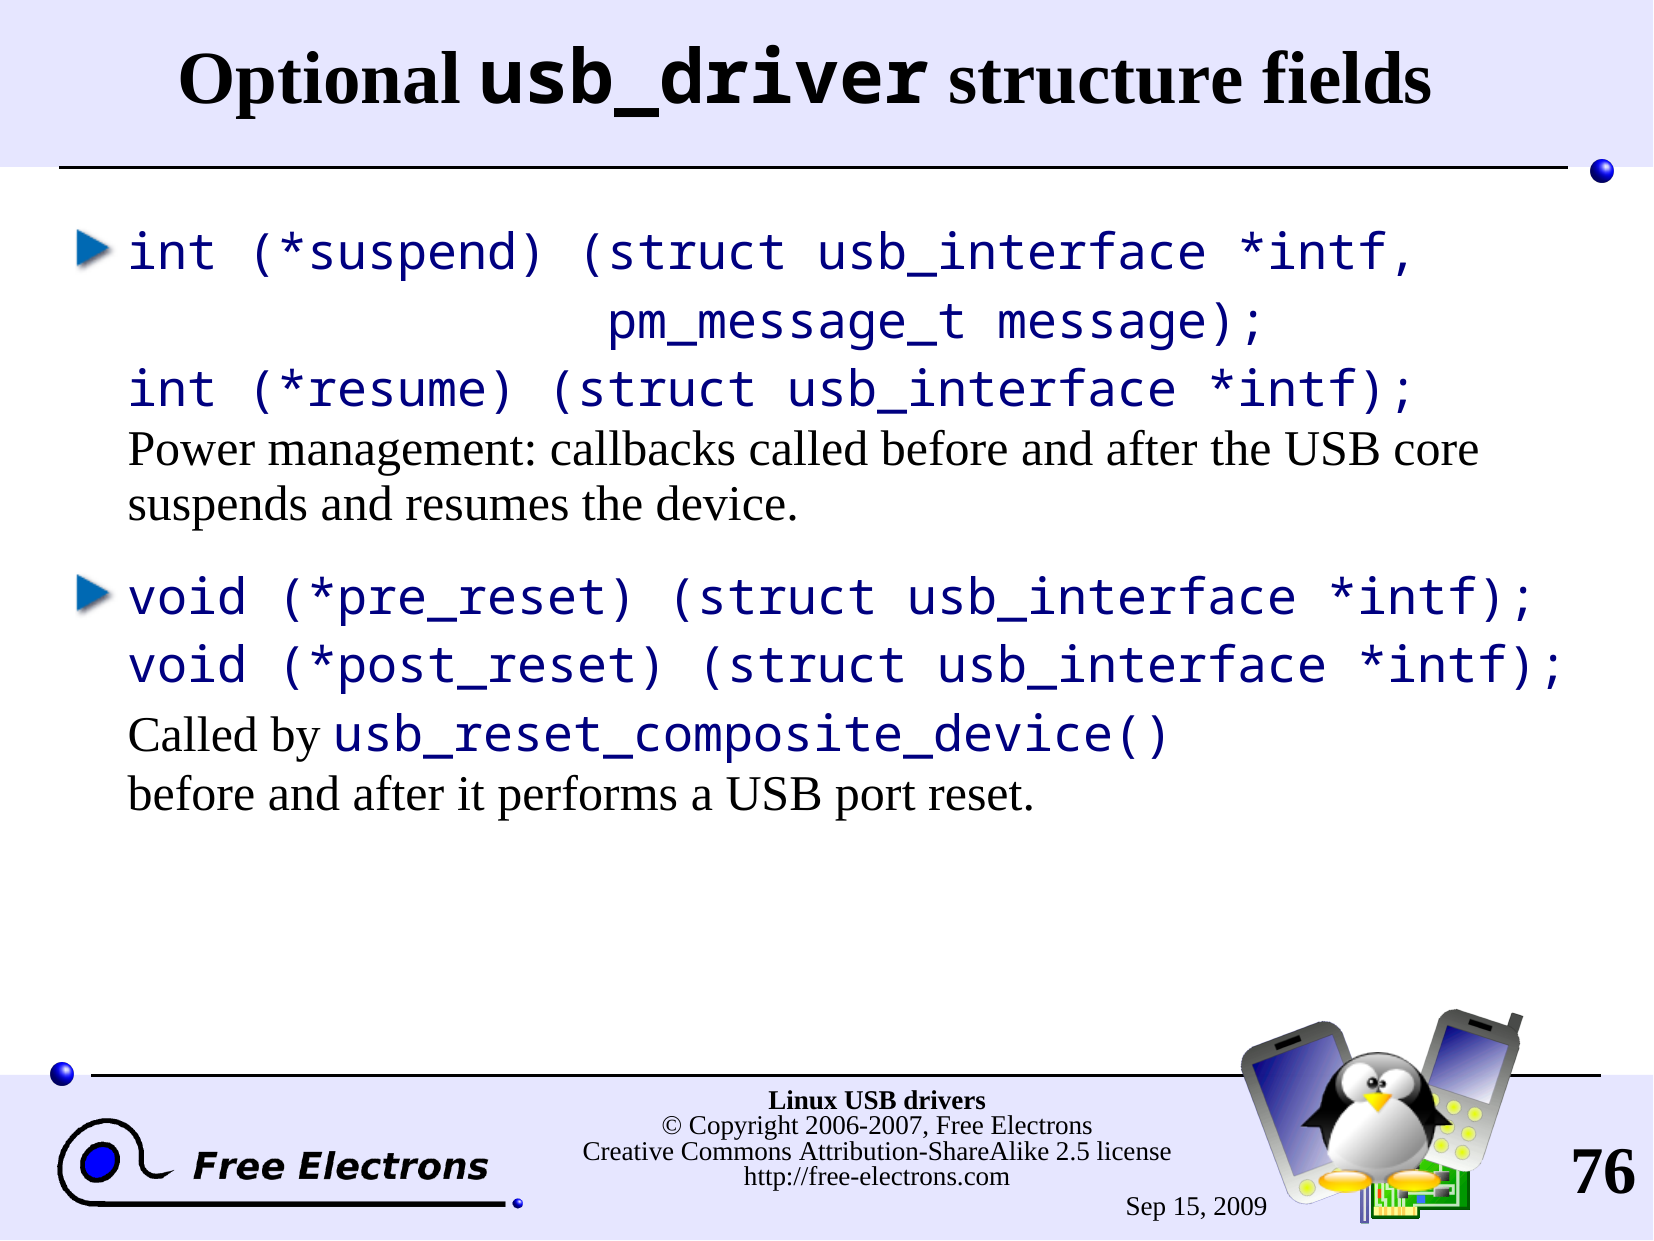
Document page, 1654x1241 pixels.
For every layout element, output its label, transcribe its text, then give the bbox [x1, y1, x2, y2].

title Optional usb_driver structure fields [60, 25, 1551, 124]
list int (*suspend) (struct usb_interface *intf, pm_message_t message); int (*resume) (struct usb_interface *intf); Power management: callbacks called before and after the USB core suspends and resumes the device. void (*pre_reset) (struct usb_interface *intf); void (*post_reset) (struct usb_interface *intf); Called by usb_reset_composite_device() before and after it performs a USB port reset. [56, 216, 1586, 1066]
picture [50, 1107, 527, 1216]
picture [1230, 1066, 1521, 1241]
